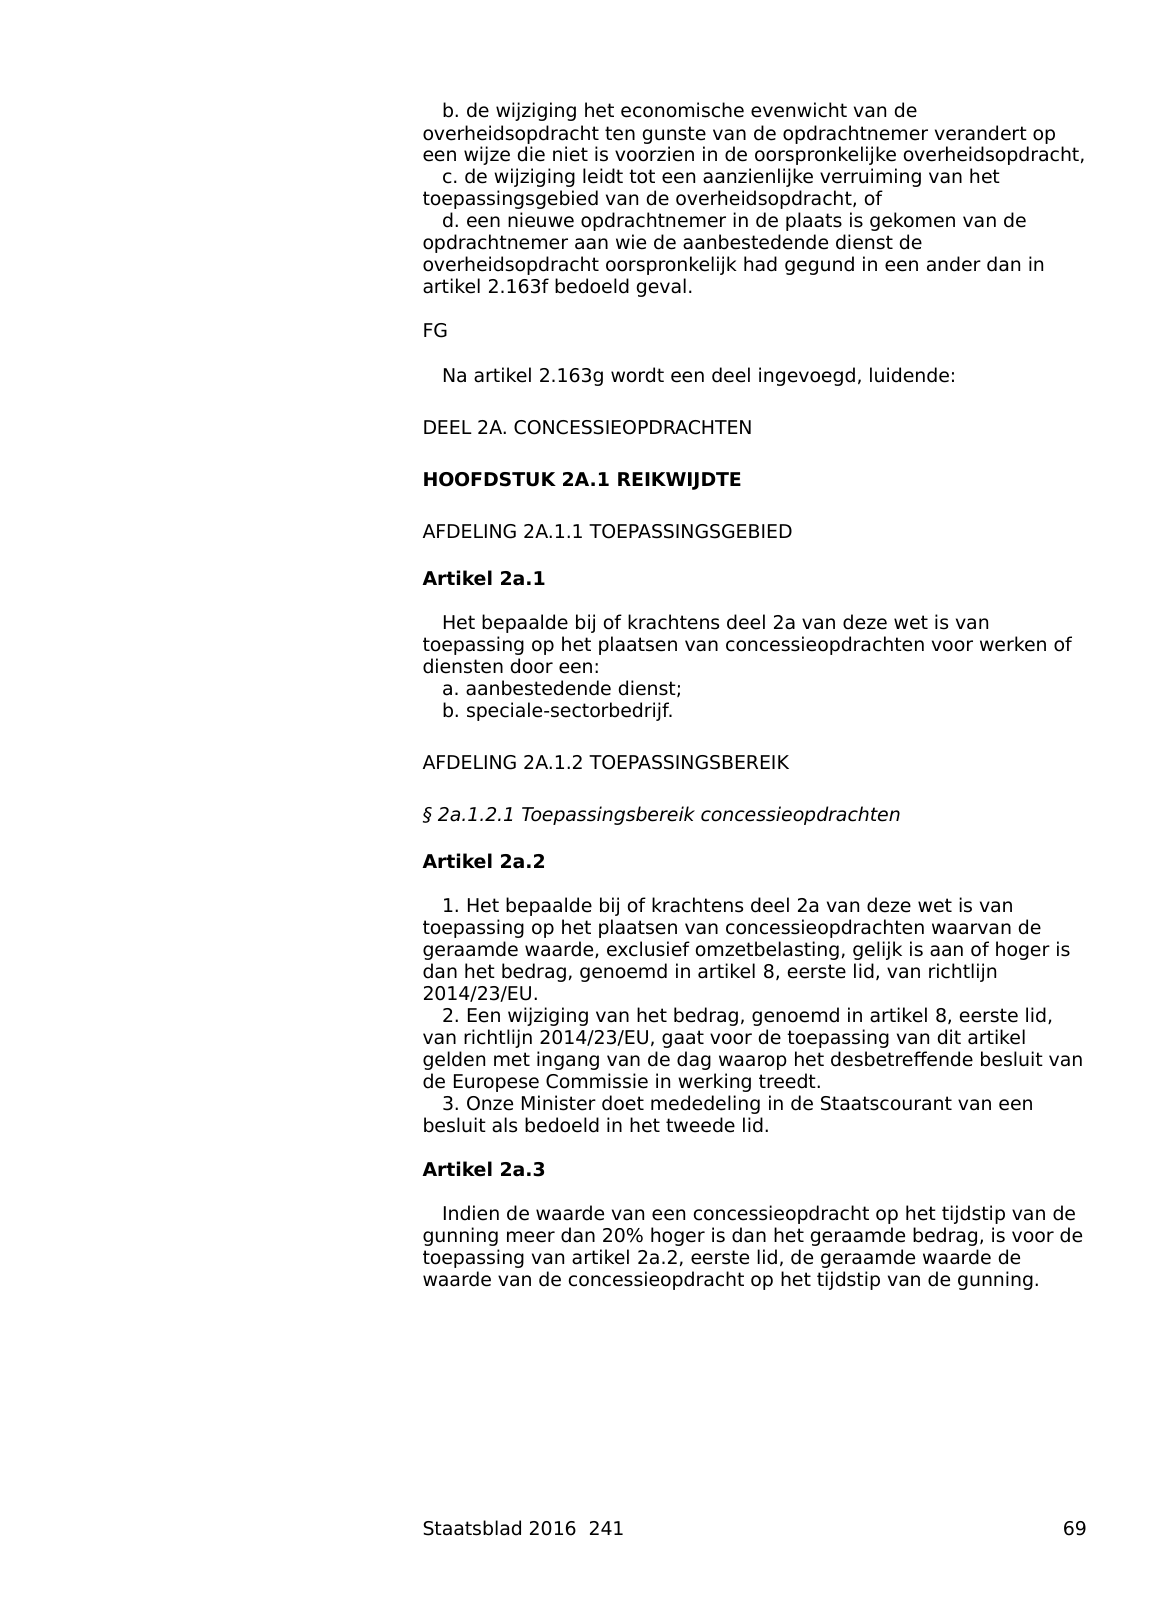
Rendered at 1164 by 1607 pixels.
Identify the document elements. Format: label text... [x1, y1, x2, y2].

text FG [422, 320, 1087, 342]
subtitle Artikel 2a.1 [422, 567, 1087, 589]
subtitle AFDELING 2A.1.1 TOEPASSINGSGEBIED [422, 521, 1087, 542]
subtitle § 2a.1.2.1 Toepassingsbereik concessieopdrachten [422, 803, 1087, 826]
text b. de wijziging het economische evenwicht van de overheidsopdracht ten gunste van de opdrachtnemer verandert op een wijze die niet is voorzien in de oorspronkelijke overheidsopdracht, [422, 100, 1087, 166]
subtitle HOOFDSTUK 2A.1 REIKWIJDTE [422, 468, 1087, 491]
text b. speciale-sectorbedrijf. [422, 699, 1087, 722]
text a. aanbestedende dienst; [422, 678, 1087, 699]
text Indien de waarde van een concessieopdracht op het tijdstip van de gunning meer dan 20% hoger is dan het geraamde bedrag, is voor de toepassing van artikel 2a.2, eerste lid, de geraamde waarde de waarde van de concessieopdracht op het tijdstip van de gunning. [422, 1203, 1087, 1291]
text Na artikel 2.163g wordt een deel ingevoegd, luidende: [422, 364, 1087, 387]
text c. de wijziging leidt tot een aanzienlijke verruiming van het toepassingsgebied van de overheidsopdracht, of [422, 166, 1087, 210]
text 2. Een wijziging van het bedrag, genoemd in artikel 8, eerste lid, van richtlijn 2014/23/EU, gaat voor de toepassing van dit artikel gelden met ingang van de dag waarop het desbetreffende besluit van de Europese Commissie in werking treedt. [422, 1004, 1087, 1092]
subtitle Artikel 2a.2 [422, 851, 1087, 872]
text 3. Onze Minister doet mededeling in de Staatscourant van een besluit als bedoeld in het tweede lid. [422, 1092, 1087, 1136]
subtitle DEEL 2A. CONCESSIEOPDRACHTEN [422, 417, 1087, 438]
subtitle AFDELING 2A.1.2 TOEPASSINGSBEREIK [422, 752, 1087, 773]
text d. een nieuwe opdrachtnemer in de plaats is gekomen van de opdrachtnemer aan wie de aanbestedende dienst de overheidsopdracht oorspronkelijk had gegund in een ander dan in artikel 2.163f bedoeld geval. [422, 210, 1087, 298]
subtitle Artikel 2a.3 [422, 1159, 1087, 1181]
text Het bepaalde bij of krachtens deel 2a van deze wet is van toepassing op het plaatsen van concessieopdrachten voor werken of diensten door een: [422, 612, 1087, 678]
text 1. Het bepaalde bij of krachtens deel 2a van deze wet is van toepassing op het plaatsen van concessieopdrachten waarvan de geraamde waarde, exclusief omzetbelasting, gelijk is aan of hoger is dan het bedrag, genoemd in artikel 8, eerste lid, van richtlijn 2014/23/EU. [422, 895, 1087, 1004]
